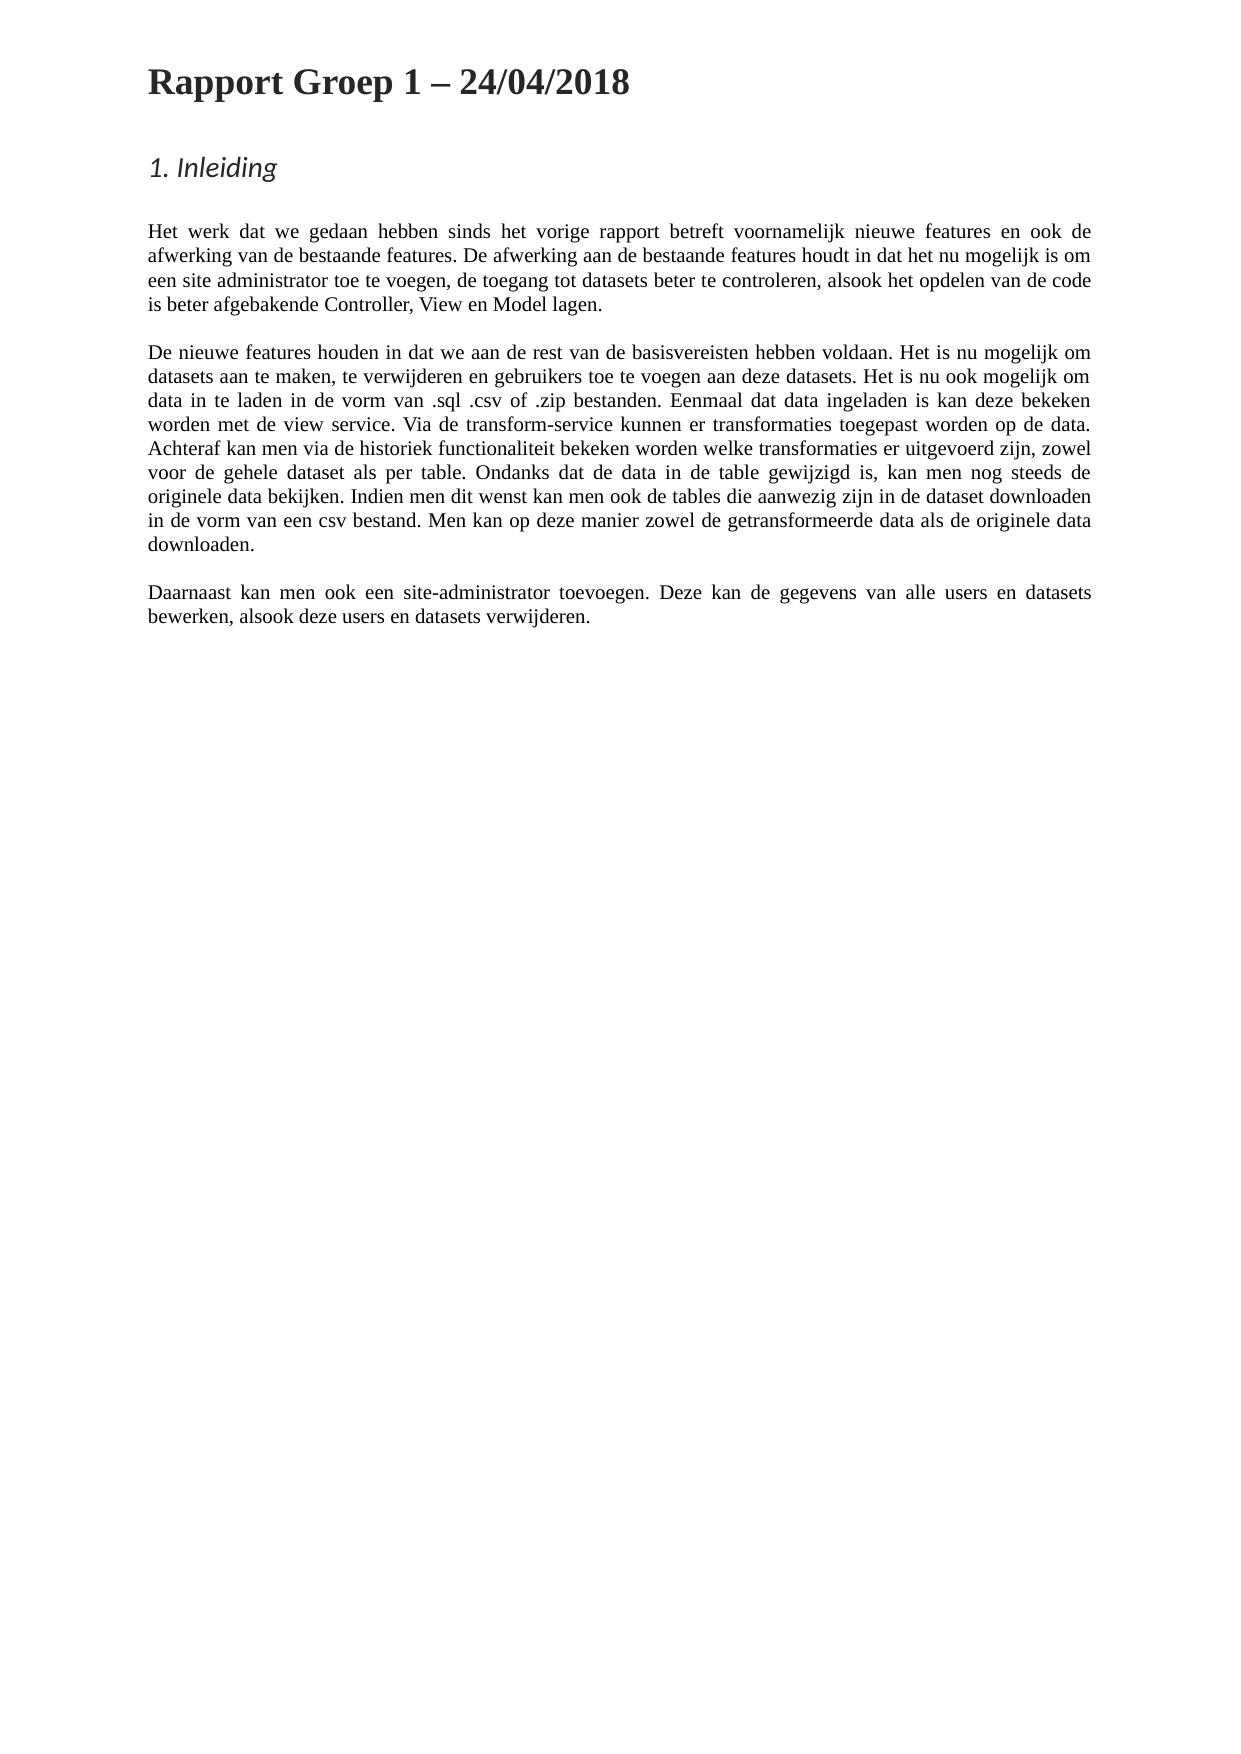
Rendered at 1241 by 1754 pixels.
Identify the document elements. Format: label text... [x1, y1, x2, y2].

subtitle Rapport Groep 1 – 24/04/2018 [148, 59, 1093, 102]
text Daarnaast kan men ook een site-administrator toevoegen. Deze kan de gegevens van alle users en datasets bewerken, alsook deze users en datasets verwijderen. [148, 580, 1093, 628]
text Het werk dat we gedaan hebben sinds het vorige rapport betreft voornamelijk nieuwe features en ook de afwerking van de bestaande features. De afwerking aan de bestaande features houdt in dat het nu mogelijk is om een site administrator toe te voegen, de toegang tot datasets beter te controleren, alsook het opdelen van de code is beter afgebakende Controller, View en Model lagen. [148, 219, 1093, 316]
text De nieuwe features houden in dat we aan de rest van de basisvereisten hebben voldaan. Het is nu mogelijk om datasets aan te maken, te verwijderen en gebruikers toe te voegen aan deze datasets. Het is nu ook mogelijk om data in te laden in de vorm van .sql .csv of .zip bestanden. Eenmaal dat data ingeladen is kan deze bekeken worden met de view service. Via de transform-service kunnen er transformaties toegepast worden op de data. Achteraf kan men via de historiek functionaliteit bekeken worden welke transformaties er uitgevoerd zijn, zowel voor de gehele dataset als per table. Ondanks dat de data in de table gewijzigd is, kan men nog steeds de originele data bekijken. Indien men dit wenst kan men ook de tables die aanwezig zijn in de dataset downloaden in de vorm van een csv bestand. Men kan op deze manier zowel de getransformeerde data als de originele data downloaden. [148, 340, 1093, 556]
subtitle 1. Inleiding [148, 149, 1093, 184]
